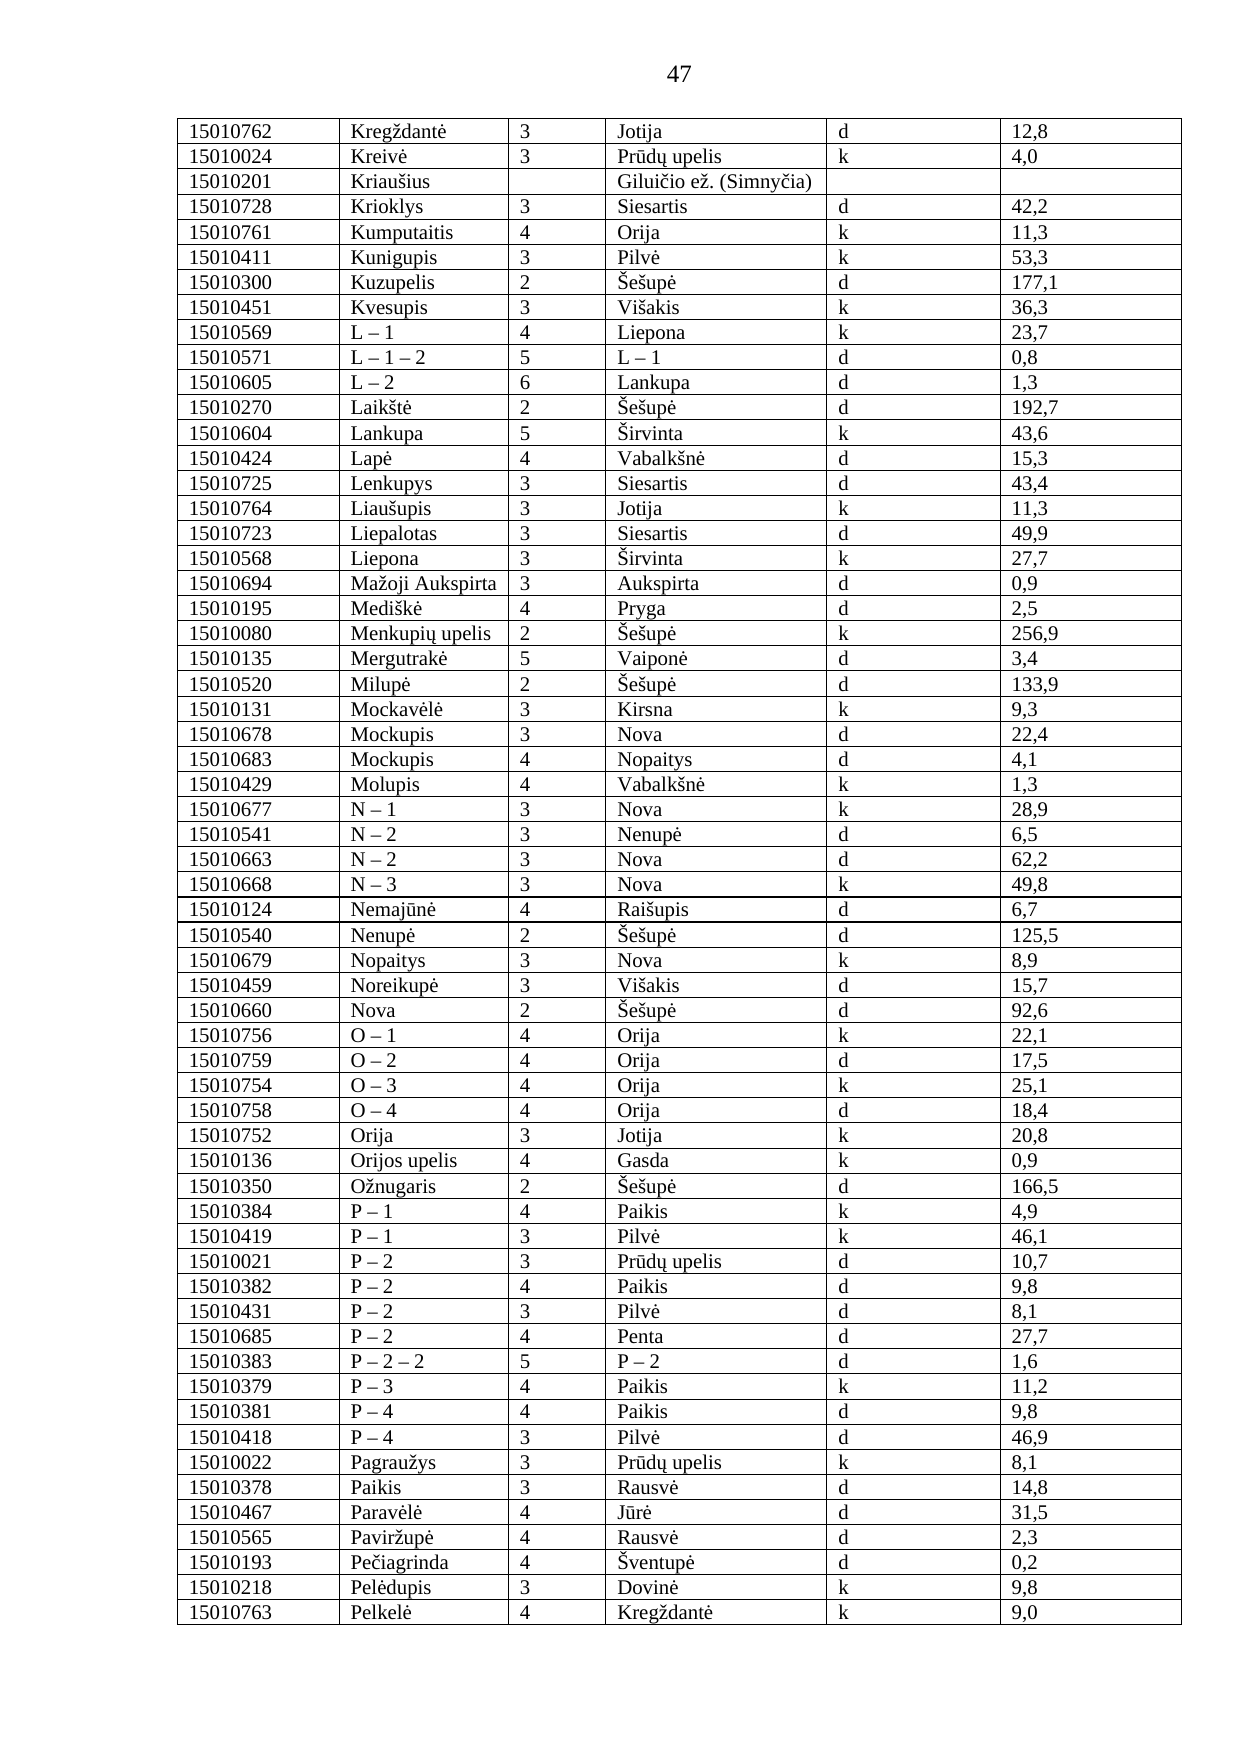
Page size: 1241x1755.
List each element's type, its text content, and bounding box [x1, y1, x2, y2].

table_cell k [827, 546, 1000, 570]
table_cell d [827, 195, 1000, 218]
table_cell 15010300 [178, 270, 339, 294]
table_cell P – 1 [340, 1224, 508, 1248]
table_cell k [827, 1450, 1000, 1474]
table_cell [509, 169, 605, 193]
table_cell d [827, 119, 1000, 143]
table_cell 3 [509, 948, 605, 972]
table_cell 3 [509, 797, 605, 821]
table_cell 4 [509, 1525, 605, 1549]
table_cell 2 [509, 671, 605, 696]
table_cell Molupis [340, 772, 508, 796]
table_cell Orija [340, 1123, 508, 1147]
table_cell Mergutrakė [340, 646, 508, 670]
table_cell d [827, 898, 1000, 921]
table_cell 0,9 [1001, 1149, 1181, 1172]
table_cell d [827, 1174, 1000, 1198]
table_cell 27,7 [1001, 1324, 1181, 1348]
table_cell 15010418 [178, 1425, 339, 1449]
table_cell P – 2 [606, 1349, 826, 1373]
table_cell Vabalkšnė [606, 772, 826, 796]
table_cell d [827, 847, 1000, 871]
table_cell d [827, 395, 1000, 419]
table_cell Širvinta [606, 420, 826, 444]
table_cell 15010419 [178, 1224, 339, 1248]
table_cell d [827, 671, 1000, 696]
table_cell Lankupa [606, 370, 826, 394]
table_cell P – 2 [340, 1299, 508, 1323]
table_cell Mediškė [340, 596, 508, 620]
table_cell Pelėdupis [340, 1575, 508, 1599]
table_cell 14,8 [1001, 1475, 1181, 1499]
table_cell Liepalotas [340, 521, 508, 545]
table_cell Kirsna [606, 697, 826, 721]
table_cell 4 [509, 1324, 605, 1348]
table_cell 5 [509, 1349, 605, 1373]
table_cell 3 [509, 973, 605, 997]
table_cell d [827, 1500, 1000, 1524]
table_cell 133,9 [1001, 671, 1181, 696]
table_cell 6,5 [1001, 822, 1181, 846]
table_cell 5 [509, 345, 605, 369]
table_cell P – 4 [340, 1400, 508, 1423]
table_cell 15,3 [1001, 446, 1181, 469]
table_cell 15010694 [178, 571, 339, 595]
table_cell 3 [509, 571, 605, 595]
table_cell 15010605 [178, 370, 339, 394]
table_cell Lapė [340, 446, 508, 469]
table_cell 15010201 [178, 169, 339, 193]
table_cell 4,9 [1001, 1199, 1181, 1223]
table_cell Krioklys [340, 195, 508, 218]
table_cell d [827, 1324, 1000, 1348]
table_cell 15010131 [178, 697, 339, 721]
table_cell 2 [509, 923, 605, 947]
table_cell 2,3 [1001, 1525, 1181, 1549]
table_cell Nova [606, 847, 826, 871]
table_cell Liepona [606, 320, 826, 344]
table_cell Pečiagrinda [340, 1550, 508, 1574]
table_cell Rausvė [606, 1525, 826, 1549]
table_cell 15010411 [178, 245, 339, 269]
table_cell Paviržupė [340, 1525, 508, 1549]
table_cell 2 [509, 270, 605, 294]
table_cell Nenupė [606, 822, 826, 846]
table_cell 15010758 [178, 1098, 339, 1122]
table_cell 15010762 [178, 119, 339, 143]
table_cell 62,2 [1001, 847, 1181, 871]
table_cell 3 [509, 1425, 605, 1449]
table_cell 4 [509, 1149, 605, 1172]
table_cell 4 [509, 1600, 605, 1624]
table_cell Širvinta [606, 546, 826, 570]
table_cell 15010024 [178, 144, 339, 168]
table_cell Šešupė [606, 671, 826, 696]
table_cell d [827, 1274, 1000, 1298]
table_cell 192,7 [1001, 395, 1181, 419]
table_cell d [827, 1475, 1000, 1499]
table_cell k [827, 1600, 1000, 1624]
table_cell Orija [606, 1023, 826, 1047]
table_cell 15010685 [178, 1324, 339, 1348]
table_cell k [827, 144, 1000, 168]
table_cell 0,2 [1001, 1550, 1181, 1574]
table_cell 15010135 [178, 646, 339, 670]
table_cell Mockavėlė [340, 697, 508, 721]
table_cell Šešupė [606, 270, 826, 294]
table_cell 15010660 [178, 998, 339, 1022]
table_cell 2 [509, 998, 605, 1022]
table_cell Šešupė [606, 395, 826, 419]
table_cell P – 4 [340, 1425, 508, 1449]
table_cell 17,5 [1001, 1048, 1181, 1072]
table_cell 15010568 [178, 546, 339, 570]
table_cell k [827, 1123, 1000, 1147]
table_cell 9,8 [1001, 1274, 1181, 1298]
table_cell 3 [509, 1224, 605, 1248]
table_cell Šešupė [606, 998, 826, 1022]
table_cell 256,9 [1001, 621, 1181, 645]
table_cell Nova [606, 948, 826, 972]
table_cell d [827, 1299, 1000, 1323]
table_cell 4 [509, 747, 605, 771]
table_cell Višakis [606, 973, 826, 997]
table_cell d [827, 1349, 1000, 1373]
table_cell P – 2 [340, 1274, 508, 1298]
table_cell 4 [509, 1374, 605, 1398]
table_cell 15010604 [178, 420, 339, 444]
table_cell 15010384 [178, 1199, 339, 1223]
table_cell 5 [509, 646, 605, 670]
table_cell 2,5 [1001, 596, 1181, 620]
table_cell 15010270 [178, 395, 339, 419]
table_cell d [827, 345, 1000, 369]
table_cell 49,8 [1001, 872, 1181, 896]
table_cell k [827, 948, 1000, 972]
table_cell 27,7 [1001, 546, 1181, 570]
table_cell Kregždantė [606, 1600, 826, 1624]
table_cell Noreikupė [340, 973, 508, 997]
table_cell Pryga [606, 596, 826, 620]
table_cell 5 [509, 420, 605, 444]
table_cell Liaušupis [340, 496, 508, 520]
table_cell k [827, 872, 1000, 896]
table_cell 15010541 [178, 822, 339, 846]
table_cell O – 1 [340, 1023, 508, 1047]
table_cell 4,0 [1001, 144, 1181, 168]
table_cell d [827, 1550, 1000, 1574]
table_cell 12,8 [1001, 119, 1181, 143]
table_cell 0,8 [1001, 345, 1181, 369]
table_cell 4 [509, 1048, 605, 1072]
table_cell 4 [509, 1199, 605, 1223]
table_cell 15010520 [178, 671, 339, 696]
table_cell 42,2 [1001, 195, 1181, 218]
table_cell 6 [509, 370, 605, 394]
table_cell 15010678 [178, 722, 339, 746]
table_cell 15010193 [178, 1550, 339, 1574]
table_cell Pilvė [606, 1425, 826, 1449]
table_cell Aukspirta [606, 571, 826, 595]
table_cell 4 [509, 772, 605, 796]
table_cell Ožnugaris [340, 1174, 508, 1198]
table_cell 15010124 [178, 898, 339, 921]
table_cell k [827, 1073, 1000, 1097]
table_cell 4 [509, 446, 605, 469]
table_cell 11,3 [1001, 496, 1181, 520]
table_cell [827, 169, 1000, 193]
table_cell Siesartis [606, 195, 826, 218]
table_cell Vabalkšnė [606, 446, 826, 469]
table_cell 4 [509, 596, 605, 620]
table_cell k [827, 1224, 1000, 1248]
table_cell d [827, 1048, 1000, 1072]
table_cell k [827, 697, 1000, 721]
table_cell d [827, 747, 1000, 771]
table_cell d [827, 998, 1000, 1022]
table_cell d [827, 471, 1000, 495]
table_cell 4 [509, 1500, 605, 1524]
table_cell 15010467 [178, 1500, 339, 1524]
table_cell 8,1 [1001, 1450, 1181, 1474]
table_cell 3 [509, 697, 605, 721]
table_cell N – 1 [340, 797, 508, 821]
table_cell Orijos upelis [340, 1149, 508, 1172]
table_cell Kuzupelis [340, 270, 508, 294]
table_cell d [827, 270, 1000, 294]
table_cell 4 [509, 220, 605, 244]
table_cell 15010080 [178, 621, 339, 645]
table_cell 15010429 [178, 772, 339, 796]
table_cell Penta [606, 1324, 826, 1348]
table_cell 3 [509, 847, 605, 871]
table_cell 3 [509, 1575, 605, 1599]
table_cell 15010754 [178, 1073, 339, 1097]
table_cell d [827, 596, 1000, 620]
table_cell 3 [509, 195, 605, 218]
table_cell 3 [509, 471, 605, 495]
table_cell 20,8 [1001, 1123, 1181, 1147]
table_cell N – 3 [340, 872, 508, 896]
table_cell 15010759 [178, 1048, 339, 1072]
table_cell Prūdų upelis [606, 1249, 826, 1273]
table_cell Lenkupys [340, 471, 508, 495]
table_cell Kumputaitis [340, 220, 508, 244]
table_cell Jotija [606, 1123, 826, 1147]
table_cell k [827, 220, 1000, 244]
table_cell d [827, 822, 1000, 846]
table_cell Šešupė [606, 1174, 826, 1198]
table_cell 11,2 [1001, 1374, 1181, 1398]
table_cell d [827, 370, 1000, 394]
table_cell 1,6 [1001, 1349, 1181, 1373]
table_cell Mockupis [340, 722, 508, 746]
table_cell Šešupė [606, 923, 826, 947]
table_cell 31,5 [1001, 1500, 1181, 1524]
table_cell k [827, 1023, 1000, 1047]
table_cell 8,1 [1001, 1299, 1181, 1323]
table_cell Jotija [606, 119, 826, 143]
table_cell k [827, 496, 1000, 520]
table_cell N – 2 [340, 822, 508, 846]
table_cell O – 2 [340, 1048, 508, 1072]
table_cell Kriaušius [340, 169, 508, 193]
table_cell 15010424 [178, 446, 339, 469]
table_cell k [827, 621, 1000, 645]
table_cell L – 1 [340, 320, 508, 344]
table_cell 4 [509, 1400, 605, 1423]
table_cell 166,5 [1001, 1174, 1181, 1198]
table_cell 15010764 [178, 496, 339, 520]
table_cell 3 [509, 144, 605, 168]
table_cell 15010752 [178, 1123, 339, 1147]
table_cell d [827, 1249, 1000, 1273]
table_cell 3 [509, 245, 605, 269]
table_cell 49,9 [1001, 521, 1181, 545]
table_cell Orija [606, 1098, 826, 1122]
table_cell 0,9 [1001, 571, 1181, 595]
table_cell 1,3 [1001, 370, 1181, 394]
table_cell Pilvė [606, 245, 826, 269]
table_cell Nopaitys [606, 747, 826, 771]
table_cell 15,7 [1001, 973, 1181, 997]
table_cell Nova [340, 998, 508, 1022]
table_cell 3 [509, 521, 605, 545]
table_cell Menkupių upelis [340, 621, 508, 645]
table_cell 15010379 [178, 1374, 339, 1398]
table_cell P – 2 [340, 1324, 508, 1348]
table_cell Kvesupis [340, 295, 508, 319]
table_cell 2 [509, 621, 605, 645]
table_cell 15010021 [178, 1249, 339, 1273]
table_cell k [827, 245, 1000, 269]
table_cell Nemajūnė [340, 898, 508, 921]
table_cell d [827, 1425, 1000, 1449]
table_cell 125,5 [1001, 923, 1181, 947]
table_cell Gasda [606, 1149, 826, 1172]
table_cell k [827, 295, 1000, 319]
table_cell Mažoji Aukspirta [340, 571, 508, 595]
table_cell Šventupė [606, 1550, 826, 1574]
table_cell 15010565 [178, 1525, 339, 1549]
table_cell 9,8 [1001, 1575, 1181, 1599]
table_cell 22,1 [1001, 1023, 1181, 1047]
table_cell Pelkelė [340, 1600, 508, 1624]
table_cell 3 [509, 822, 605, 846]
table_cell 15010218 [178, 1575, 339, 1599]
table_cell 15010663 [178, 847, 339, 871]
table_cell 15010723 [178, 521, 339, 545]
table_cell Prūdų upelis [606, 144, 826, 168]
table_cell Nova [606, 872, 826, 896]
table_cell k [827, 797, 1000, 821]
table_cell k [827, 1199, 1000, 1223]
table_cell 15010022 [178, 1450, 339, 1474]
table_cell Paravėlė [340, 1500, 508, 1524]
table_cell 3 [509, 1450, 605, 1474]
table_cell 46,1 [1001, 1224, 1181, 1248]
table_cell 18,4 [1001, 1098, 1181, 1122]
table_cell 8,9 [1001, 948, 1181, 972]
table_cell P – 3 [340, 1374, 508, 1398]
table_cell O – 4 [340, 1098, 508, 1122]
table_cell Nova [606, 797, 826, 821]
table_cell 15010540 [178, 923, 339, 947]
table_cell Giluičio ež. (Simnyčia) [606, 169, 826, 193]
table_cell Kunigupis [340, 245, 508, 269]
table_cell 15010725 [178, 471, 339, 495]
table_cell 23,7 [1001, 320, 1181, 344]
table_cell k [827, 420, 1000, 444]
table_cell 4,1 [1001, 747, 1181, 771]
table_cell Paikis [606, 1274, 826, 1298]
table_cell 15010383 [178, 1349, 339, 1373]
table_cell Nenupė [340, 923, 508, 947]
table_cell d [827, 571, 1000, 595]
table_cell 15010683 [178, 747, 339, 771]
table_cell 2 [509, 395, 605, 419]
table_cell 15010668 [178, 872, 339, 896]
table_cell 3 [509, 546, 605, 570]
table_cell 15010569 [178, 320, 339, 344]
table_cell 3 [509, 496, 605, 520]
table_cell d [827, 722, 1000, 746]
table_cell 15010571 [178, 345, 339, 369]
table_cell 3 [509, 1123, 605, 1147]
table_cell Šešupė [606, 621, 826, 645]
table_cell L – 1 – 2 [340, 345, 508, 369]
table_cell [1001, 169, 1181, 193]
table_cell d [827, 446, 1000, 469]
table_cell Paikis [606, 1400, 826, 1423]
table_cell 15010763 [178, 1600, 339, 1624]
table_cell d [827, 973, 1000, 997]
table_cell 3 [509, 295, 605, 319]
table_cell 9,3 [1001, 697, 1181, 721]
table_cell 43,6 [1001, 420, 1181, 444]
table_cell 15010679 [178, 948, 339, 972]
table_cell Prūdų upelis [606, 1450, 826, 1474]
table_cell d [827, 1400, 1000, 1423]
table_cell Lankupa [340, 420, 508, 444]
table_cell L – 1 [606, 345, 826, 369]
table_cell d [827, 521, 1000, 545]
table_cell N – 2 [340, 847, 508, 871]
table_cell d [827, 1525, 1000, 1549]
table_cell P – 1 [340, 1199, 508, 1223]
table_cell Mockupis [340, 747, 508, 771]
table_cell 3 [509, 722, 605, 746]
table_cell 15010431 [178, 1299, 339, 1323]
table_cell Pilvė [606, 1224, 826, 1248]
table_cell 15010756 [178, 1023, 339, 1047]
table_cell 15010761 [178, 220, 339, 244]
table_cell Siesartis [606, 521, 826, 545]
table_cell Paikis [606, 1374, 826, 1398]
table_cell Raišupis [606, 898, 826, 921]
table_cell 4 [509, 1274, 605, 1298]
table_cell 11,3 [1001, 220, 1181, 244]
table_cell Paikis [606, 1199, 826, 1223]
table_cell Paikis [340, 1475, 508, 1499]
table_cell 2 [509, 1174, 605, 1198]
table_cell 15010728 [178, 195, 339, 218]
table_cell Orija [606, 220, 826, 244]
table_cell 3,4 [1001, 646, 1181, 670]
table_cell Pagraužys [340, 1450, 508, 1474]
table_cell Nova [606, 722, 826, 746]
table_cell 53,3 [1001, 245, 1181, 269]
table_cell k [827, 1374, 1000, 1398]
table_cell 15010381 [178, 1400, 339, 1423]
table_cell 177,1 [1001, 270, 1181, 294]
table_cell 15010350 [178, 1174, 339, 1198]
table_cell P – 2 [340, 1249, 508, 1273]
table_cell Jūrė [606, 1500, 826, 1524]
table_cell 15010677 [178, 797, 339, 821]
table_cell Milupė [340, 671, 508, 696]
table_cell 4 [509, 1098, 605, 1122]
table_cell k [827, 320, 1000, 344]
table_cell 15010451 [178, 295, 339, 319]
table_cell 15010378 [178, 1475, 339, 1499]
table_cell 3 [509, 1249, 605, 1273]
table_cell Laikštė [340, 395, 508, 419]
table_cell Kreivė [340, 144, 508, 168]
table_cell 92,6 [1001, 998, 1181, 1022]
table_cell Orija [606, 1073, 826, 1097]
table_cell 4 [509, 898, 605, 921]
table_cell 6,7 [1001, 898, 1181, 921]
table_cell 3 [509, 872, 605, 896]
table_cell L – 2 [340, 370, 508, 394]
table_cell d [827, 923, 1000, 947]
table_cell 9,0 [1001, 1600, 1181, 1624]
table_cell 43,4 [1001, 471, 1181, 495]
table_cell d [827, 1098, 1000, 1122]
table_cell 4 [509, 1073, 605, 1097]
table_cell Kregždantė [340, 119, 508, 143]
table_cell Pilvė [606, 1299, 826, 1323]
table_cell 3 [509, 1475, 605, 1499]
table_cell 10,7 [1001, 1249, 1181, 1273]
table_cell 15010382 [178, 1274, 339, 1298]
table_cell 46,9 [1001, 1425, 1181, 1449]
table_cell Liepona [340, 546, 508, 570]
table_cell k [827, 1149, 1000, 1172]
table_cell d [827, 646, 1000, 670]
table_cell P – 2 – 2 [340, 1349, 508, 1373]
table_cell Rausvė [606, 1475, 826, 1499]
table_cell 1,3 [1001, 772, 1181, 796]
table_cell k [827, 772, 1000, 796]
table_cell Nopaitys [340, 948, 508, 972]
table_cell 22,4 [1001, 722, 1181, 746]
table_cell 15010459 [178, 973, 339, 997]
table_cell Vaiponė [606, 646, 826, 670]
table_cell 15010195 [178, 596, 339, 620]
table_cell 28,9 [1001, 797, 1181, 821]
table_cell 36,3 [1001, 295, 1181, 319]
table_cell 4 [509, 320, 605, 344]
table_cell O – 3 [340, 1073, 508, 1097]
table_cell 9,8 [1001, 1400, 1181, 1423]
table_cell 3 [509, 1299, 605, 1323]
table_cell 4 [509, 1550, 605, 1574]
table_cell 25,1 [1001, 1073, 1181, 1097]
table_cell Siesartis [606, 471, 826, 495]
table_cell Višakis [606, 295, 826, 319]
table_cell 3 [509, 119, 605, 143]
table_cell 4 [509, 1023, 605, 1047]
table_cell Jotija [606, 496, 826, 520]
table_cell Orija [606, 1048, 826, 1072]
table_cell k [827, 1575, 1000, 1599]
table_cell 15010136 [178, 1149, 339, 1172]
table_cell Dovinė [606, 1575, 826, 1599]
